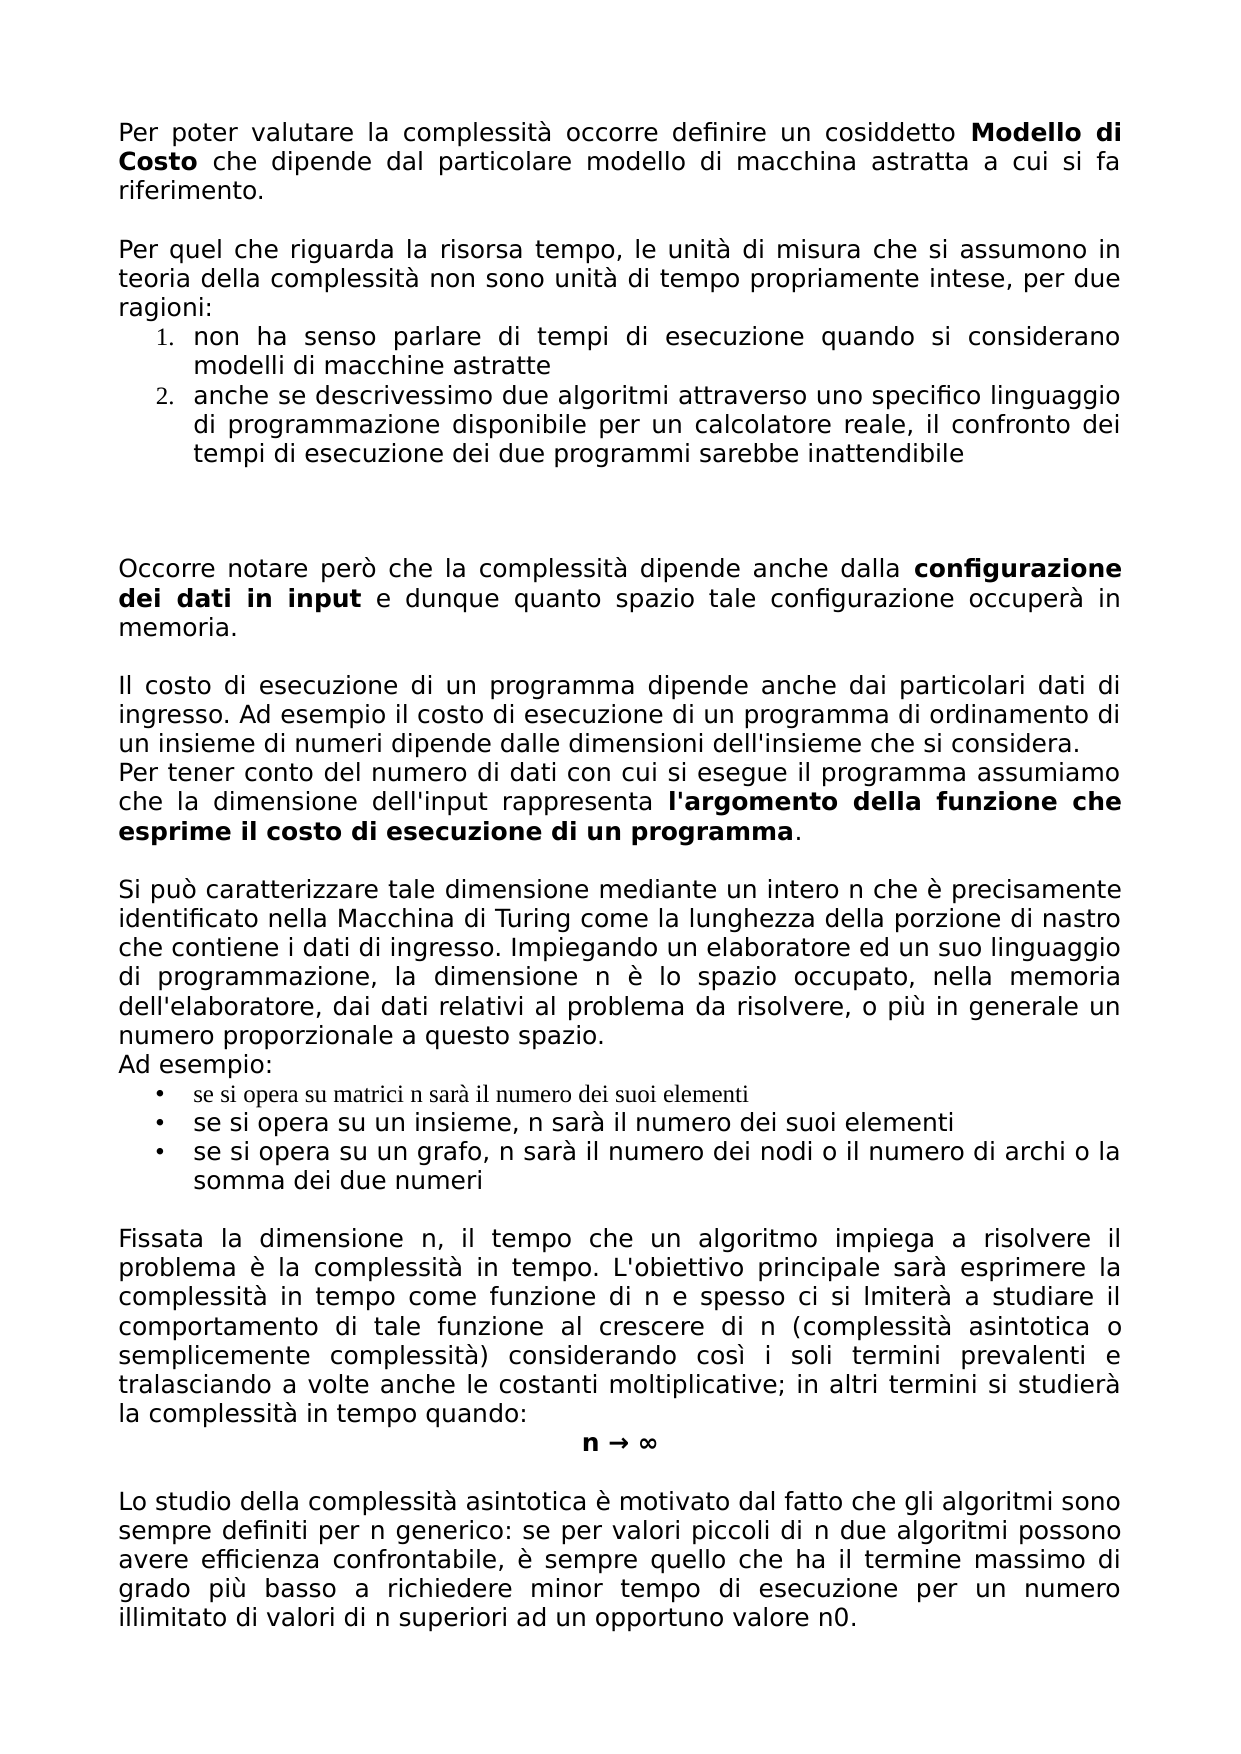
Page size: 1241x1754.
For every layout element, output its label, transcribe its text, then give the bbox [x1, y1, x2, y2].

text n → ∞ [118, 1428, 1122, 1457]
text Per poter valutare la complessità occorre definire un cosiddetto Modello di Costo che dipende dal particolare modello di macchina astratta a cui si fa riferimento. [118, 118, 1122, 206]
list se si opera su un insieme, n sarà il numero dei suoi elementi [156, 1108, 1122, 1137]
text Si può caratterizzare tale dimensione mediante un intero n che è precisamente identificato nella Macchina di Turing come la lunghezza della porzione di nastro che contiene i dati di ingresso. Impiegando un elaboratore ed un suo linguaggio di programmazione, la dimensione n è lo spazio occupato, nella memoria dell'elaboratore, dai dati relativi al problema da risolvere, o più in generale un numero proporzionale a questo spazio. [118, 875, 1122, 1050]
text Lo studio della complessità asintotica è motivato dal fatto che gli algoritmi sono sempre definiti per n generico: se per valori piccoli di n due algoritmi possono avere efficienza confrontabile, è sempre quello che ha il termine massimo di grado più basso a richiedere minor tempo di esecuzione per un numero illimitato di valori di n superiori ad un opportuno valore n0. [118, 1487, 1122, 1632]
text Per tener conto del numero di dati con cui si esegue il programma assumiamo che la dimensione dell'input rappresenta l'argomento della funzione che esprime il costo di esecuzione di un programma. [118, 758, 1122, 846]
text Fissata la dimensione n, il tempo che un algoritmo impiega a risolvere il problema è la complessità in tempo. L'obiettivo principale sarà esprimere la complessità in tempo come funzione di n e spesso ci si lmiterà a studiare il comportamento di tale funzione al crescere di n (complessità asintotica o semplicemente complessità) considerando così i soli termini prevalenti e tralasciando a volte anche le costanti moltiplicative; in altri termini si studierà la complessità in tempo quando: [118, 1224, 1122, 1428]
list non ha senso parlare di tempi di esecuzione quando si considerano modelli di macchine astratte [156, 322, 1122, 381]
text Ad esempio: [118, 1050, 1122, 1079]
list anche se descrivessimo due algoritmi attraverso uno specifico linguaggio di programmazione disponibile per un calcolatore reale, il confronto dei tempi di esecuzione dei due programmi sarebbe inattendibile [156, 381, 1122, 468]
text Il costo di esecuzione di un programma dipende anche dai particolari dati di ingresso. Ad esempio il costo di esecuzione di un programma di ordinamento di un insieme di numeri dipende dalle dimensioni dell'insieme che si considera. [118, 671, 1122, 758]
text Per quel che riguarda la risorsa tempo, le unità di misura che si assumono in teoria della complessità non sono unità di tempo propriamente intese, per due ragioni: [118, 235, 1122, 322]
text Occorre notare però che la complessità dipende anche dalla configurazione dei dati in input e dunque quanto spazio tale configurazione occuperà in memoria. [118, 554, 1122, 642]
list se si opera su un grafo, n sarà il numero dei nodi o il numero di archi o la somma dei due numeri [156, 1137, 1122, 1195]
list se si opera su matrici n sarà il numero dei suoi elementi [156, 1079, 1122, 1108]
